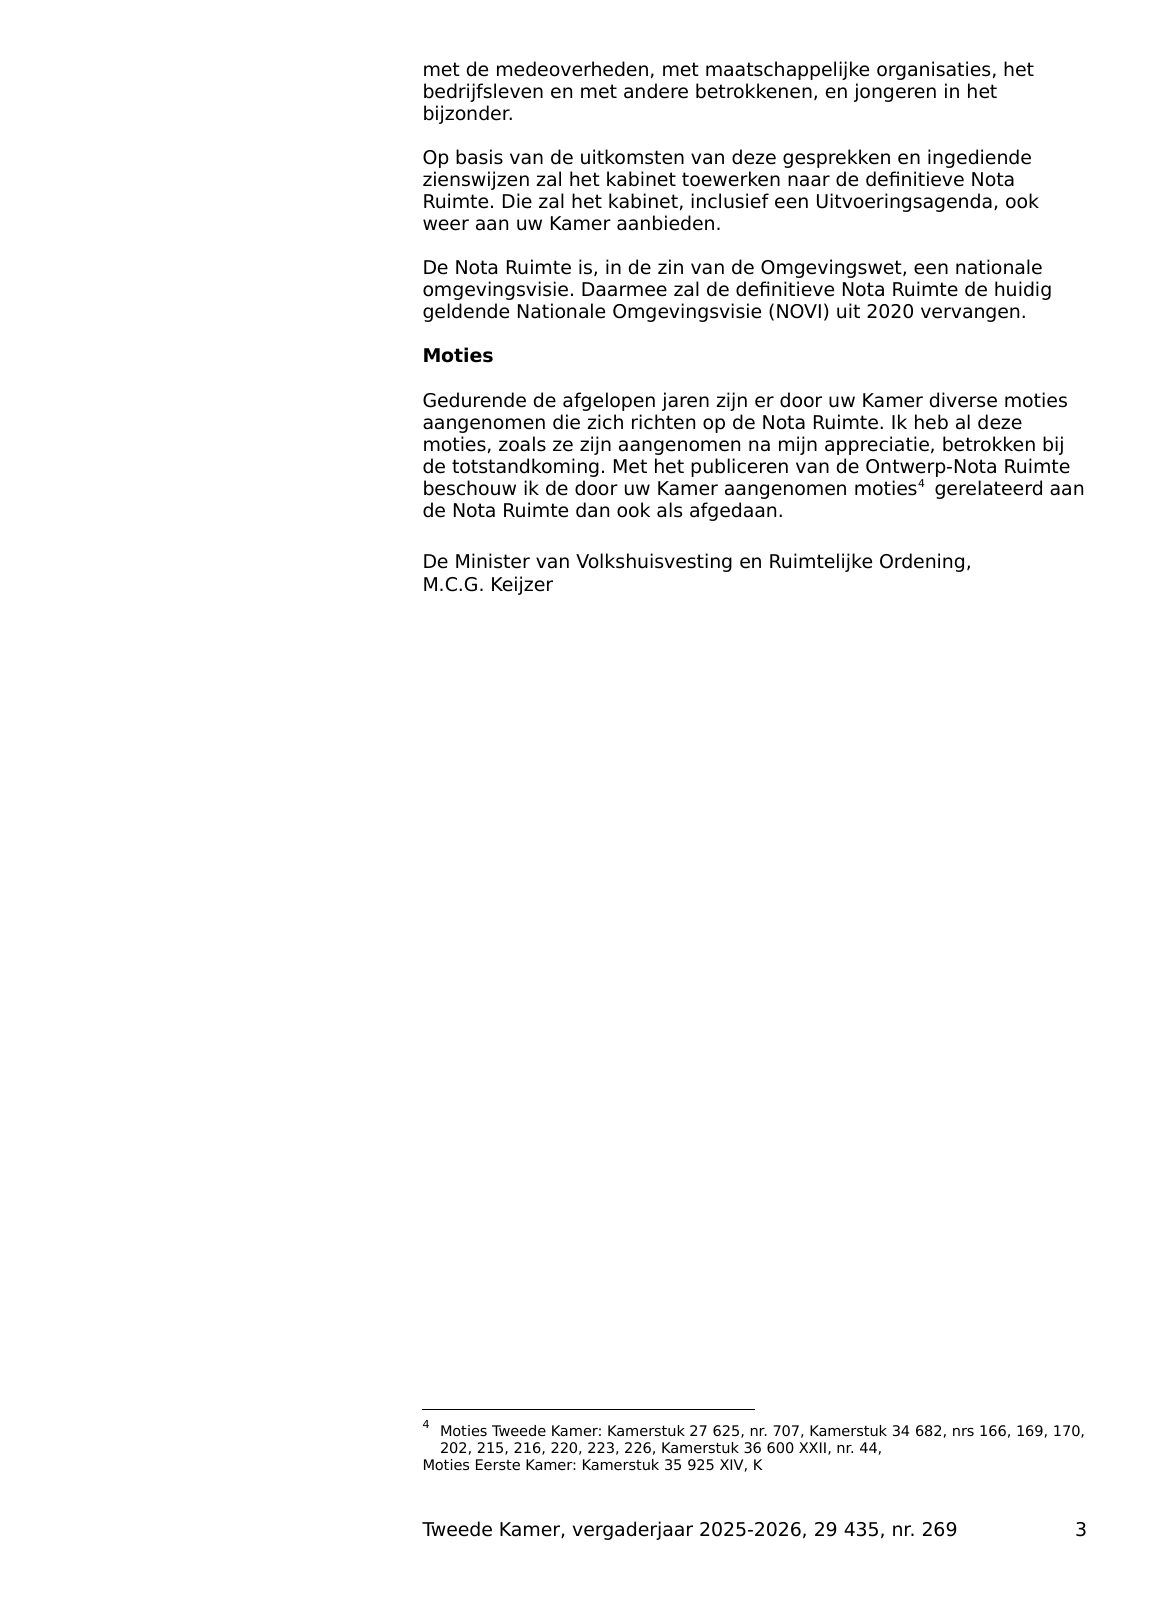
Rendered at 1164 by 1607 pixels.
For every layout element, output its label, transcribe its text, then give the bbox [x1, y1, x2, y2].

text met de medeoverheden, met maatschappelijke organisaties, het bedrijfsleven en met andere betrokkenen, en jongeren in het bijzonder. [422, 59, 1087, 125]
text De Minister van Volkshuisvesting en Ruimtelijke Ordening, M.C.G. Keijzer [422, 551, 1087, 595]
subtitle Moties [422, 345, 1087, 367]
text De Nota Ruimte is, in de zin van de Omgevingswet, een nationale omgevingsvisie. Daarmee zal de definitieve Nota Ruimte de huidig geldende Nationale Omgevingsvisie (NOVI) uit 2020 vervangen. [422, 257, 1087, 323]
text Moties Eerste Kamer: Kamerstuk 35 925 XIV, K [422, 1457, 1087, 1474]
text Gedurende de afgelopen jaren zijn er door uw Kamer diverse moties aangenomen die zich richten op de Nota Ruimte. Ik heb al deze moties, zoals ze zijn aangenomen na mijn appreciatie, betrokken bij de totstandkoming. Met het publiceren van de Ontwerp-Nota Ruimte beschouw ik de door uw Kamer aangenomen moties gerelateerd aan de Nota Ruimte dan ook als afgedaan. [422, 389, 1087, 521]
text Op basis van de uitkomsten van deze gesprekken en ingediende zienswijzen zal het kabinet toewerken naar de definitieve Nota Ruimte. Die zal het kabinet, inclusief een Uitvoeringsagenda, ook weer aan uw Kamer aanbieden. [422, 147, 1087, 235]
text Moties Tweede Kamer: Kamerstuk 27 625, nr. 707, Kamerstuk 34 682, nrs 166, 169, 170, 202, 215, 216, 220, 223, 226, Kamerstuk 36 600 XXII, nr. 44, [422, 1418, 1087, 1457]
